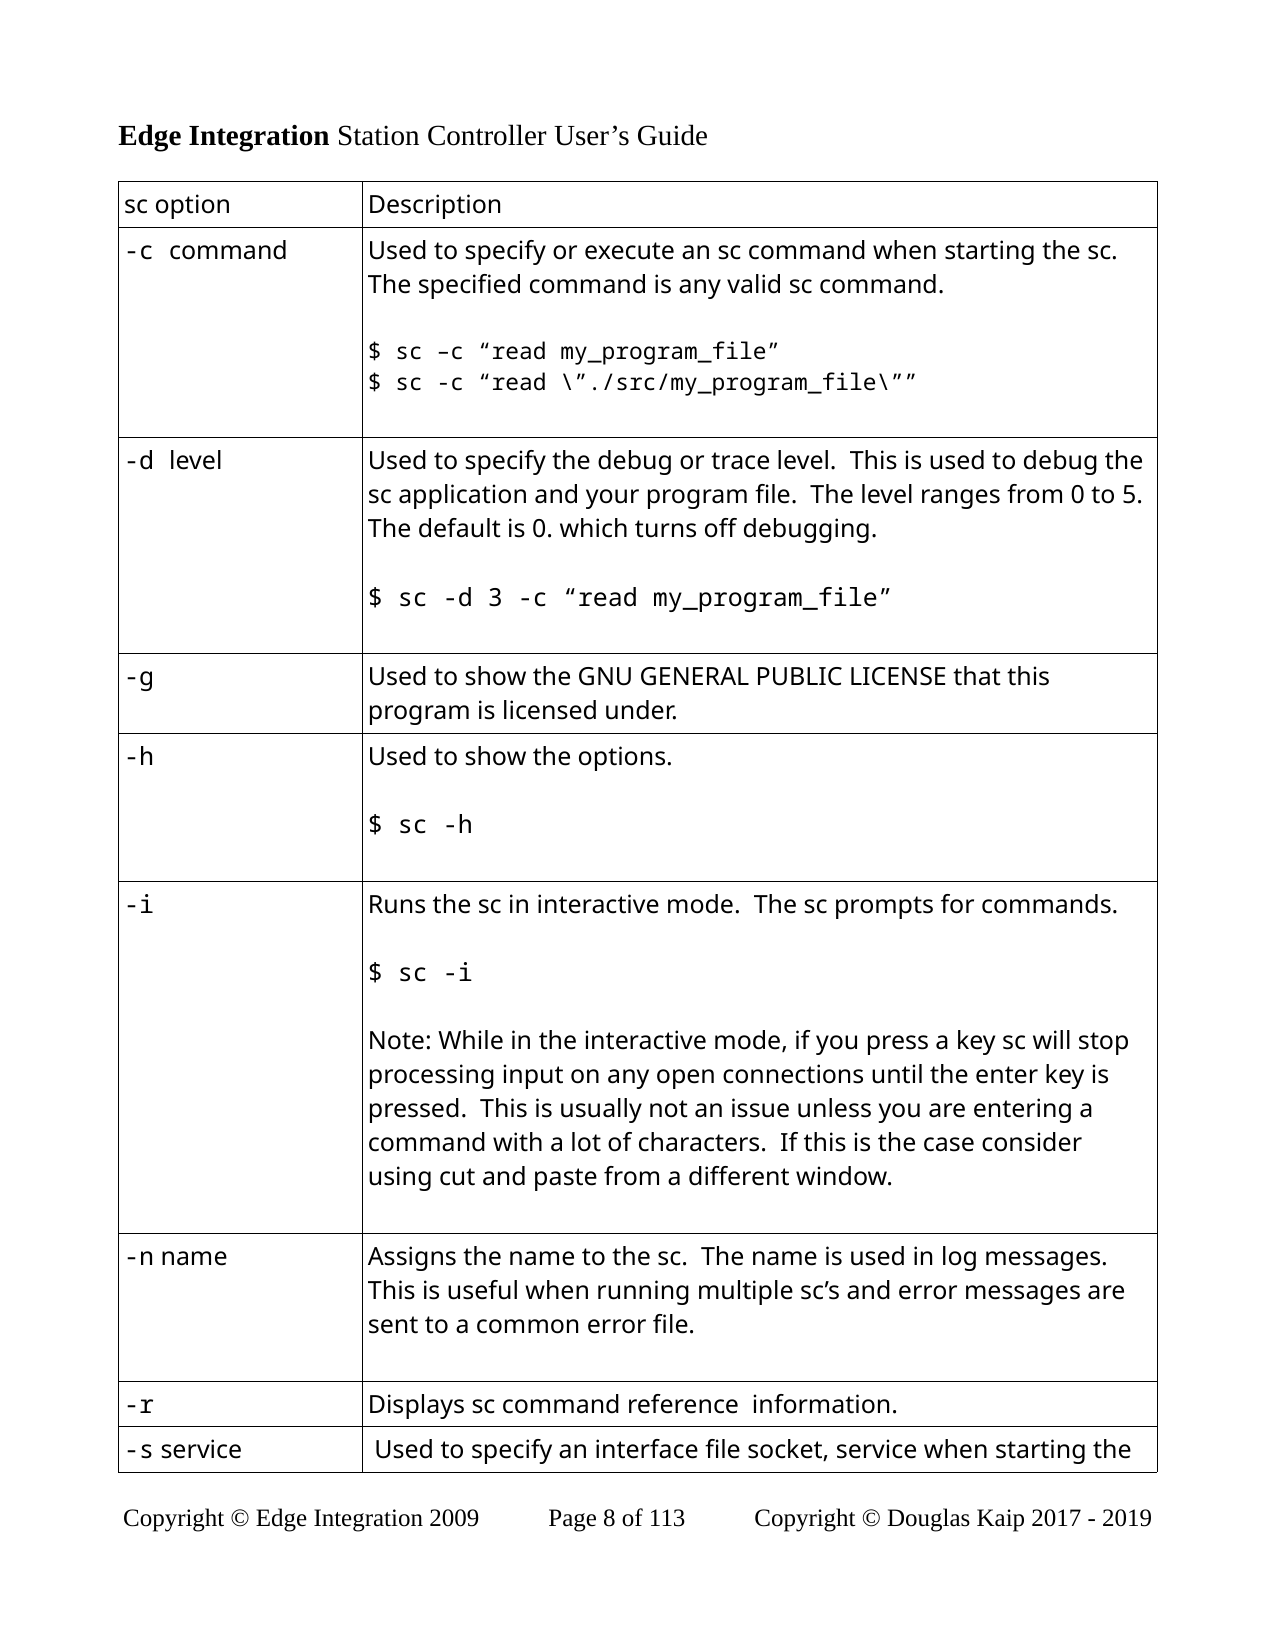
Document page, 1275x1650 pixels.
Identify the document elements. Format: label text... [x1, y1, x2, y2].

table_cell Used to specify the debug or trace level. This is used to debug the sc application and your program file. The level ranges from 0 to 5. The default is 0. which turns off debugging. $ sc -d 3 -c “read my_program_file” [363, 438, 1157, 653]
table_cell Runs the sc in interactive mode. The sc prompts for commands. $ sc -i Note: While in the interactive mode, if you press a key sc will stop processing input on any open connections until the enter key is pressed. This is usually not an issue unless you are entering a command with a lot of characters. If this is the case consider using cut and paste from a different window. [363, 882, 1157, 1233]
table_cell -g [119, 654, 362, 733]
table_cell -n name [119, 1234, 362, 1381]
table_header sc option [119, 182, 362, 227]
table_cell Used to specify an interface file socket, service when starting the [363, 1427, 1157, 1472]
table_cell Used to show the options. $ sc -h [363, 734, 1157, 881]
table_cell -h [119, 734, 362, 881]
table_cell Used to show the GNU GENERAL PUBLIC LICENSE that this program is licensed under. [363, 654, 1157, 733]
table_cell -i [119, 882, 362, 1233]
table_cell -c command [119, 228, 362, 437]
table_cell Assigns the name to the sc. The name is used in log messages. This is useful when running multiple sc’s and error messages are sent to a common error file. [363, 1234, 1157, 1381]
table_cell -d level [119, 438, 362, 653]
table_header Description [363, 182, 1157, 227]
table_cell -s service [119, 1427, 362, 1472]
table_cell Used to specify or execute an sc command when starting the sc. The specified command is any valid sc command. $ sc –c “read my_program_file” $ sc -c “read \”./src/my_program_file\”” [363, 228, 1157, 437]
table_cell Displays sc command reference information. [363, 1382, 1157, 1426]
table_cell -r [119, 1382, 362, 1426]
